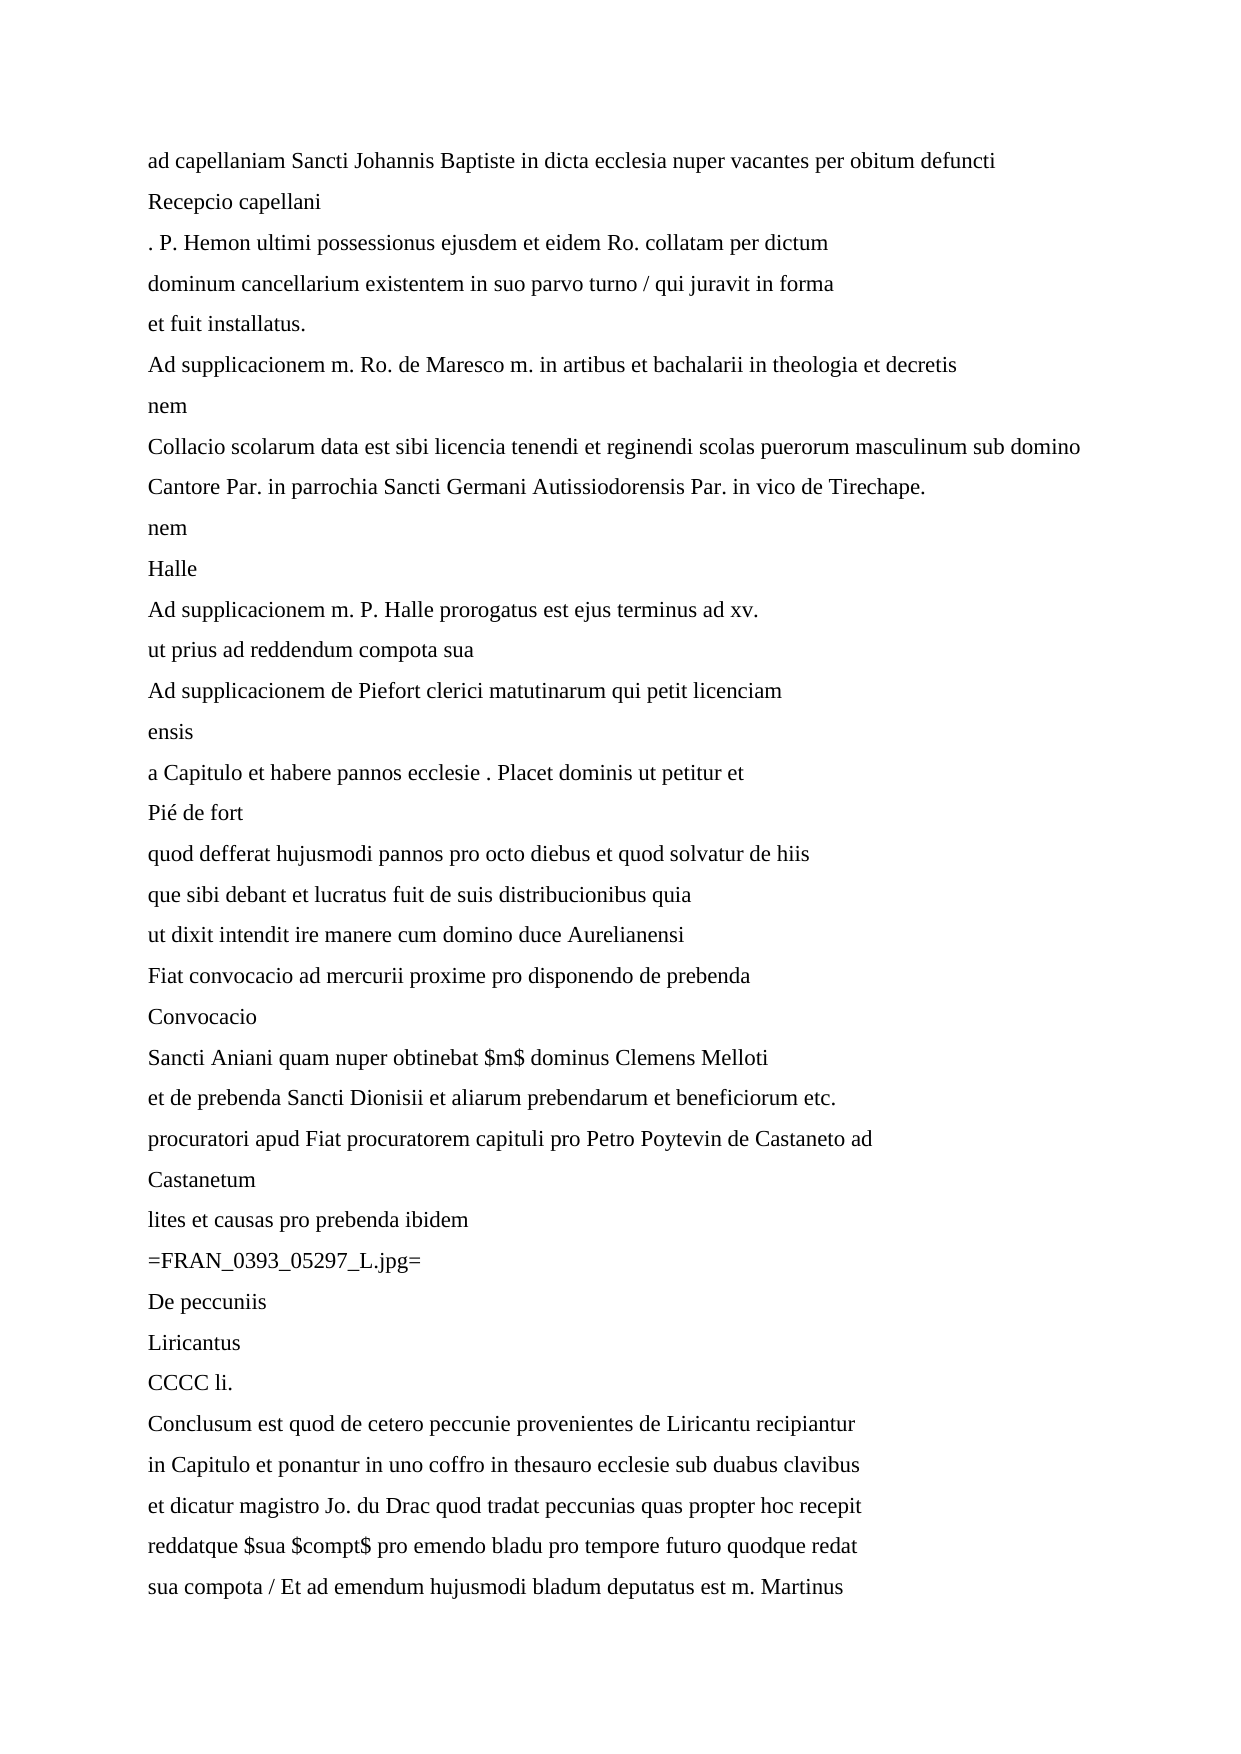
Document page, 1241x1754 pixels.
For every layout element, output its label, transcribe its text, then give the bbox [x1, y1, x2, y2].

text ut dixit intendit ire manere cum domino duce Aurelianensi [148, 921, 1093, 948]
text ad capellaniam Sancti Johannis Baptiste in dicta ecclesia nuper vacantes per obitum defuncti [148, 148, 1093, 174]
text Cantore Par. in parrochia Sancti Germani Autissiodorensis Par. in vico de Tirechape. [148, 473, 1093, 500]
text Castanetum [148, 1166, 1093, 1192]
text a Capitulo et habere pannos ecclesie . Placet dominis ut petitur et [148, 758, 1093, 785]
text Conclusum est quod de cetero peccunie provenientes de Liricantu recipiantur [148, 1410, 1093, 1437]
text Ad supplicacionem m. Ro. de Maresco m. in artibus et bachalarii in theologia et decretis [148, 351, 1093, 378]
text ut prius ad reddendum compota sua [148, 636, 1093, 663]
text reddatque $sua $compt$ pro emendo bladu pro tempore futuro quodque redat [148, 1532, 1093, 1559]
text ensis [148, 718, 1093, 744]
text De peccuniis [148, 1288, 1093, 1314]
text Convocacio [148, 1003, 1093, 1029]
text lites et causas pro prebenda ibidem [148, 1207, 1093, 1233]
text Liricantus [148, 1329, 1093, 1355]
text Recepcio capellani [148, 188, 1093, 215]
text et fuit installatus. [148, 311, 1093, 337]
text . P. Hemon ultimi possessionus ejusdem et eidem Ro. collatam per dictum [148, 229, 1093, 255]
text que sibi debant et lucratus fuit de suis distribucionibus quia [148, 881, 1093, 907]
text dominum cancellarium existentem in suo parvo turno / qui juravit in forma [148, 270, 1093, 296]
text Sancti Aniani quam nuper obtinebat $m$ dominus Clemens Melloti [148, 1044, 1093, 1070]
text sua compota / Et ad emendum hujusmodi bladum deputatus est m. Martinus [148, 1573, 1093, 1599]
text Pié de fort [148, 799, 1093, 826]
text =FRAN_0393_05297_L.jpg= [148, 1247, 1093, 1274]
text quod defferat hujusmodi pannos pro octo diebus et quod solvatur de hiis [148, 840, 1093, 866]
text et de prebenda Sancti Dionisii et aliarum prebendarum et beneficiorum etc. [148, 1084, 1093, 1111]
text Ad supplicacionem de Piefort clerici matutinarum qui petit licenciam [148, 677, 1093, 703]
text nem [148, 392, 1093, 418]
text Collacio scolarum data est sibi licencia tenendi et reginendi scolas puerorum masculinum sub domino [148, 433, 1093, 459]
text in Capitulo et ponantur in uno coffro in thesauro ecclesie sub duabus clavibus [148, 1451, 1093, 1477]
text procuratori apud Fiat procuratorem capituli pro Petro Poytevin de Castaneto ad [148, 1125, 1093, 1151]
text Fiat convocacio ad mercurii proxime pro disponendo de prebenda [148, 962, 1093, 988]
text nem [148, 514, 1093, 541]
text Ad supplicacionem m. P. Halle prorogatus est ejus terminus ad xv. [148, 596, 1093, 622]
text CCCC li. [148, 1369, 1093, 1396]
text et dicatur magistro Jo. du Drac quod tradat peccunias quas propter hoc recepit [148, 1492, 1093, 1518]
text Halle [148, 555, 1093, 581]
